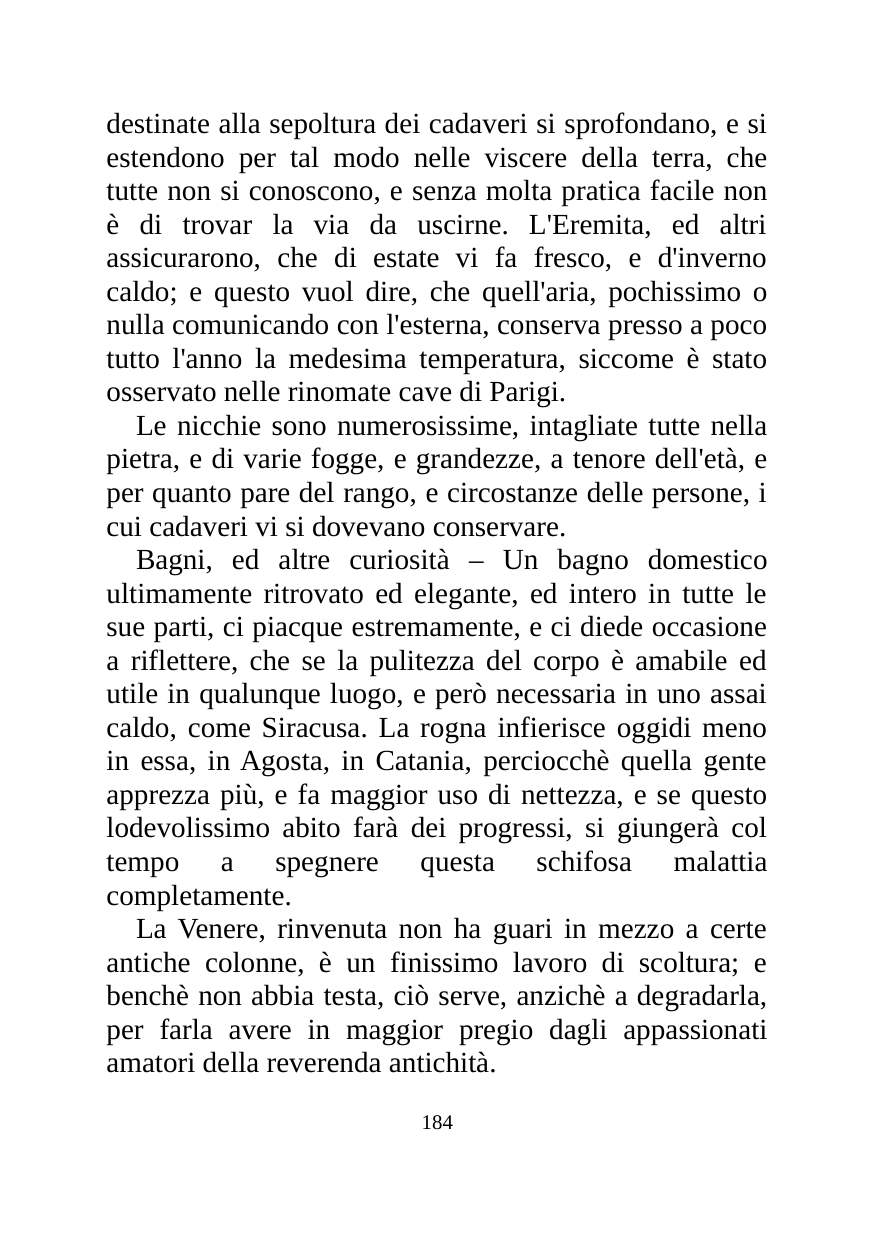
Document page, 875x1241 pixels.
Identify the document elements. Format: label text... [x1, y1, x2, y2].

text Bagni, ed altre curiosità – Un bagno domestico ultimamente ritrovato ed elegante, ed intero in tutte le sue parti, ci piacque estremamente, e ci diede occasione a riflettere, che se la pulitezza del corpo è amabile ed utile in qualunque luogo, e però necessaria in uno assai caldo, come Siracusa. La rogna infierisce oggidi meno in essa, in Agosta, in Catania, perciocchè quella gente apprezza più, e fa maggior uso di nettezza, e se questo lodevolissimo abito farà dei progressi, si giungerà col tempo a spegnere questa schifosa malattia completamente. [106, 542, 768, 911]
text Le nicchie sono numerosissime, intagliate tutte nella pietra, e di varie fogge, e grandezze, a tenore dell'età, e per quanto pare del rango, e circostanze delle persone, i cui cadaveri vi si dovevano conservare. [106, 408, 768, 542]
text destinate alla sepoltura dei cadaveri si sprofondano, e si estendono per tal modo nelle viscere della terra, che tutte non si conoscono, e senza molta pratica facile non è di trovar la via da uscirne. L'Eremita, ed altri assicurarono, che di estate vi fa fresco, e d'inverno caldo; e questo vuol dire, che quell'aria, pochissimo o nulla comunicando con l'esterna, conserva presso a poco tutto l'anno la medesima temperatura, siccome è stato osservato nelle rinomate cave di Parigi. [106, 106, 768, 408]
text La Venere, rinvenuta non ha guari in mezzo a certe antiche colonne, è un finissimo lavoro di scoltura; e benchè non abbia testa, ciò serve, anzichè a degradarla, per farla avere in maggior pregio dagli appassionati amatori della reverenda antichità. [106, 911, 768, 1079]
